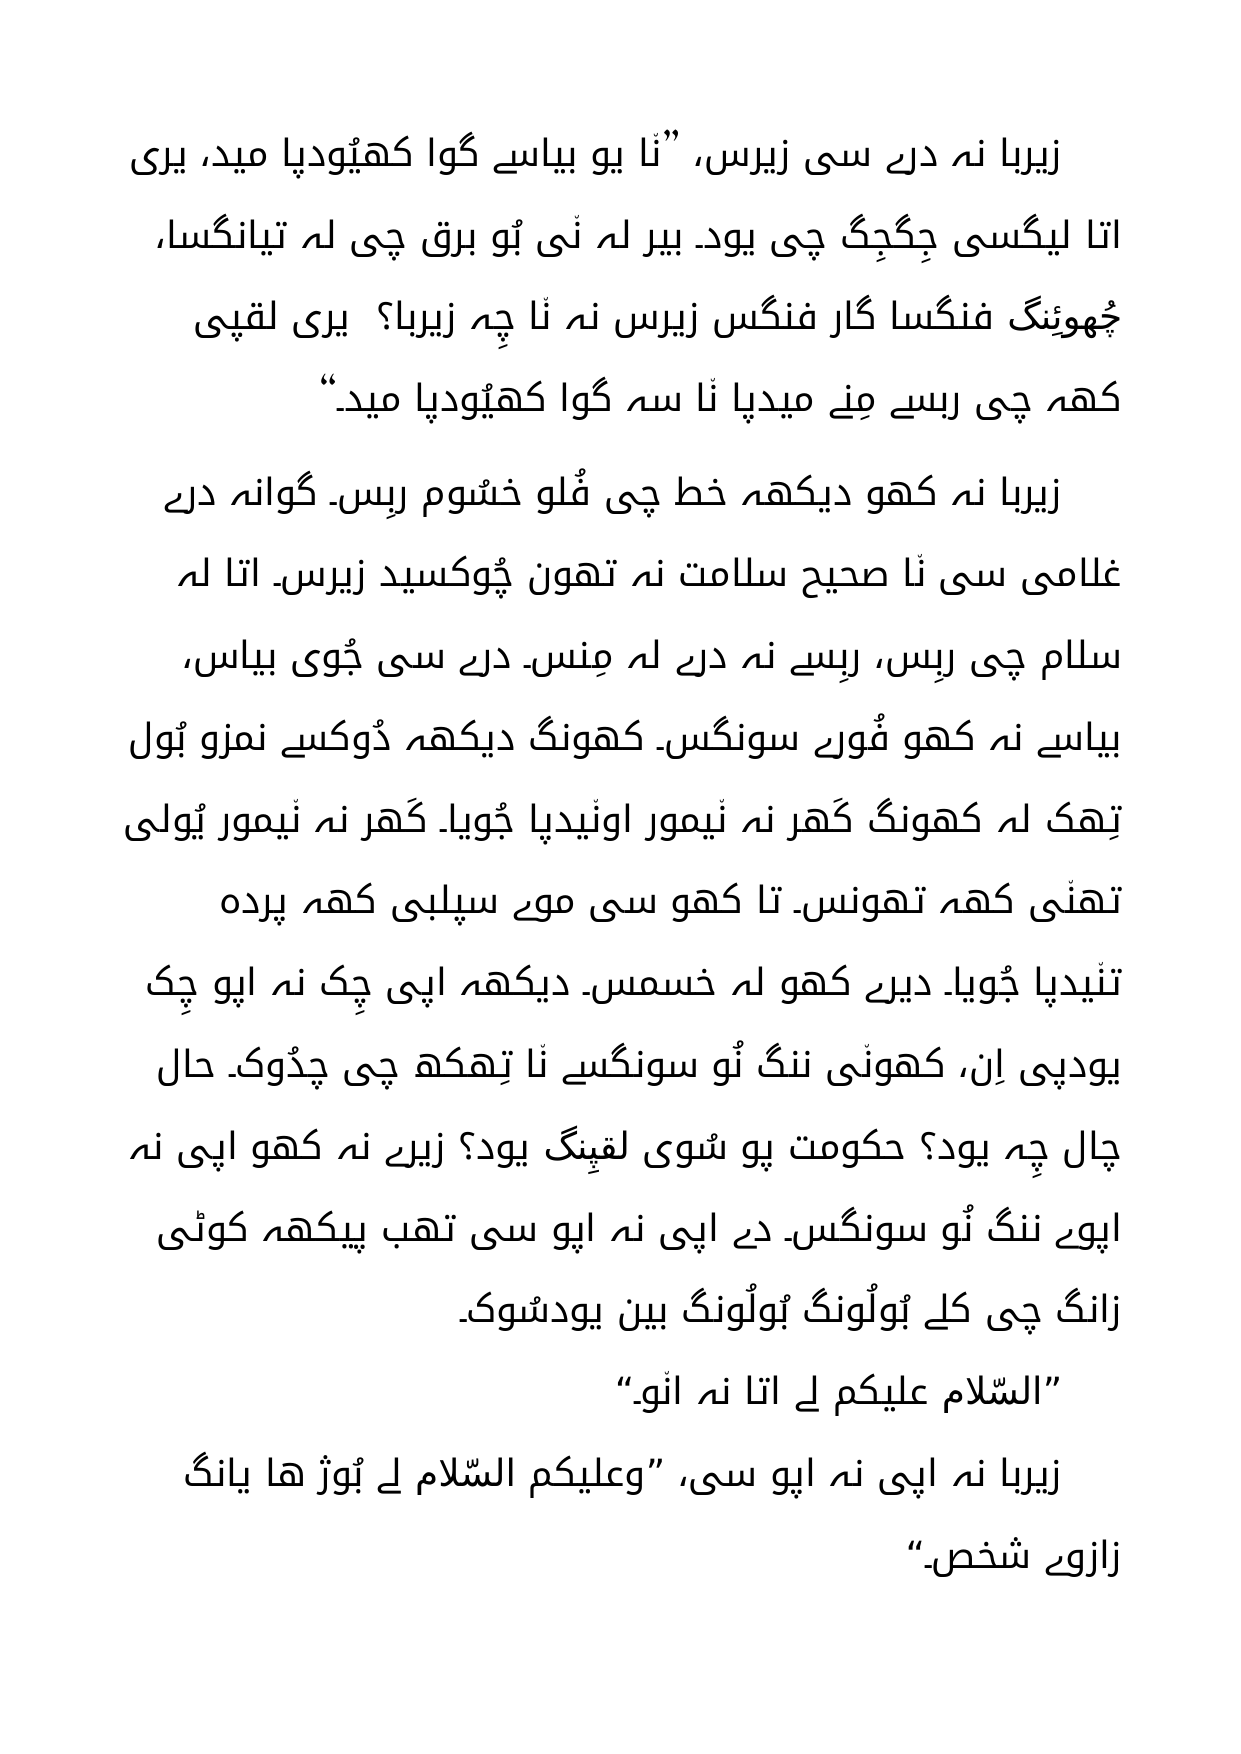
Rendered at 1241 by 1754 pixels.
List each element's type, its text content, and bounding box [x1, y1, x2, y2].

text زیربا نہ درے سی زیرس، ”ن٘ا یو بیاسے گوا کھیُودپا مید، یری اتا لیگسی جِگجِگ چی یود۔ بیر لہ ن٘ی بُو برق چی لہ تیانگسا، چُھوئِنگ فنگسا گار فنگس زیرس نہ ن٘ا چِہ زیربا؟ یری لقپی کھہ چی ربسے مِنے میدپا ن٘ا سہ گوا کھیُودپا مید۔“ [118, 118, 1122, 434]
text ”السّلام علیکم لے اتا نہ ان٘و۔“ [118, 1356, 1122, 1428]
text زیربا نہ کھو دیکھہ خط چی فُلو خسُوم ربِس۔ گوانہ درے غلامی سی ن٘ا صحیح سلامت نہ تھون چُوکسید زیرس۔ اتا لہ سلام چی ربِس، ربِسے نہ درے لہ مِنس۔ درے سی جُوی بیاس، بیاسے نہ کھو فُورے سونگس۔ کھونگ دیکھہ دُوکسے نمزو بُول تِھک لہ کھونگ کَھر نہ ن٘یمور اون٘یدپا جُویا۔ کَھر نہ ن٘یمور یُولی تھن٘ی کھہ تھونس۔ تا کھو سی موے سپلبی کھہ پردہ تن٘یدپا جُویا۔ دیرے کھو لہ خسمس۔ دیکھہ اپی چِک نہ اپو چِک یودپی اِن، کھون٘ی ننگ نُو سونگسے ن٘ا تِھکھ چی چدُوک۔ حال چال چِہ یود؟ حکومت پو سُوی لقپِنگ یود؟ زیرے نہ کھو اپی نہ اپوے ننگ نُو سونگس۔ دے اپی نہ اپو سی تھب پیکھہ کوٹی زانگ چی کلے بُولُونگ بُولُونگ بین یودسُوک۔ [118, 457, 1122, 1346]
text زیربا نہ اپی نہ اپو سی، ”وعلیکم السّلام لے بُوژ ھا یانگ زازوے شخص۔“ [118, 1438, 1122, 1591]
